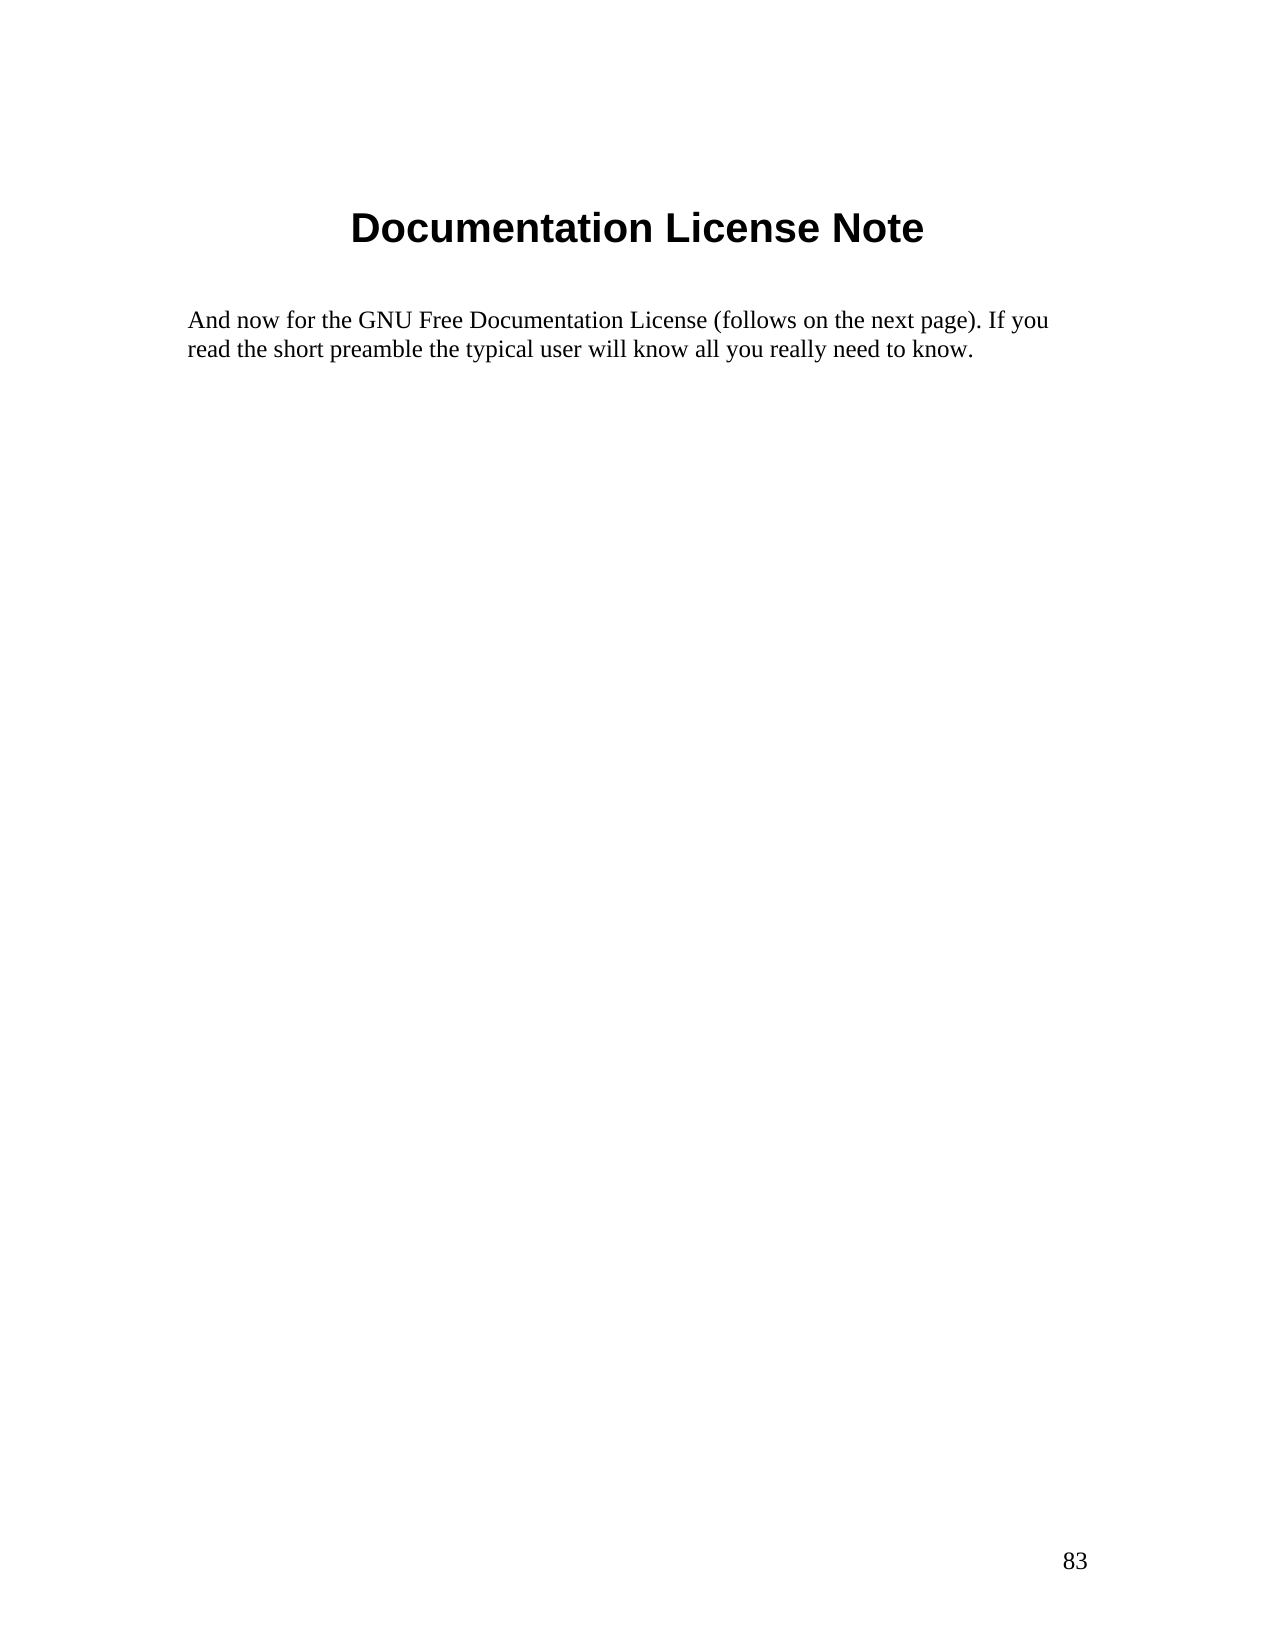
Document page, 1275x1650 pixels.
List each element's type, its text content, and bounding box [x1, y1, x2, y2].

subtitle Documentation License Note [187, 204, 1087, 252]
text And now for the GNU Free Documentation License (follows on the next page). If you read the short preamble the typical user will know all you really need to know. [187, 305, 1087, 363]
